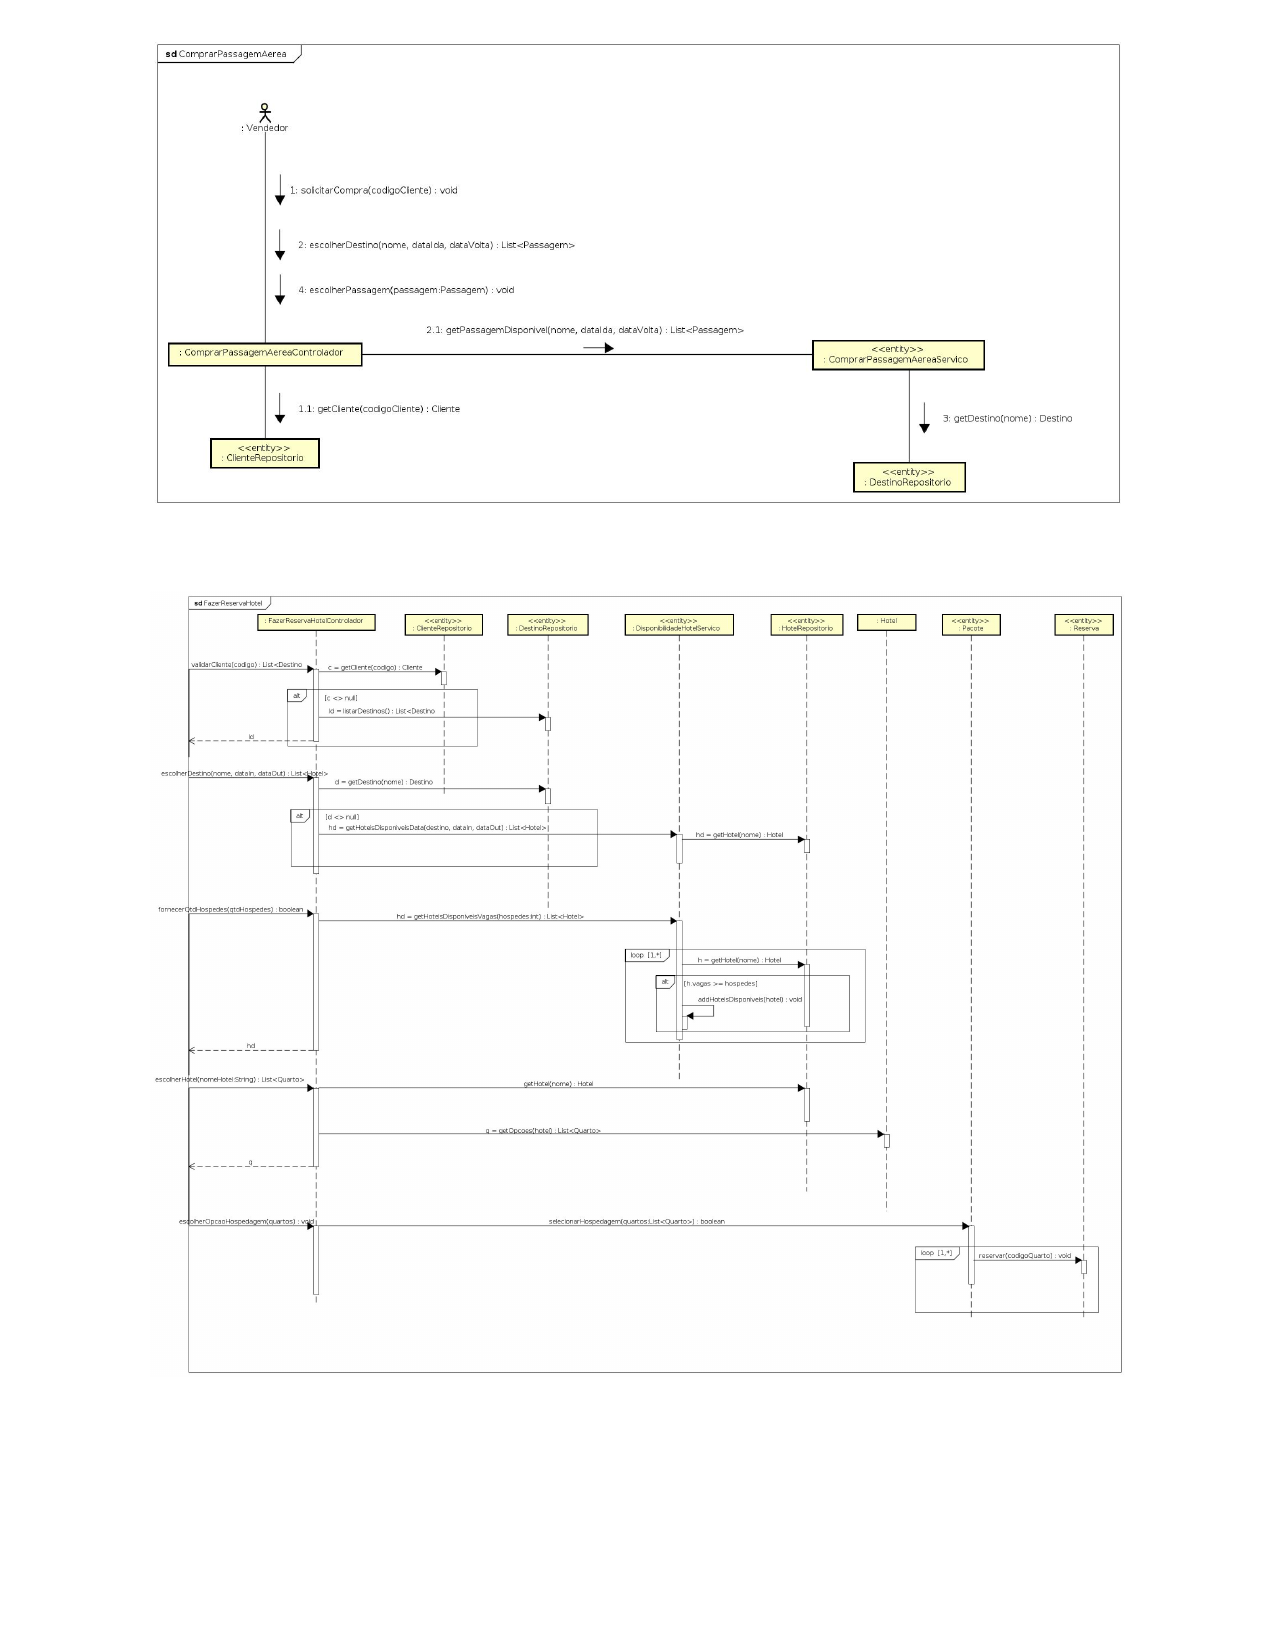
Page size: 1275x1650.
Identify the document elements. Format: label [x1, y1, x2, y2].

picture [150, 37, 1125, 510]
picture [150, 591, 1125, 1377]
